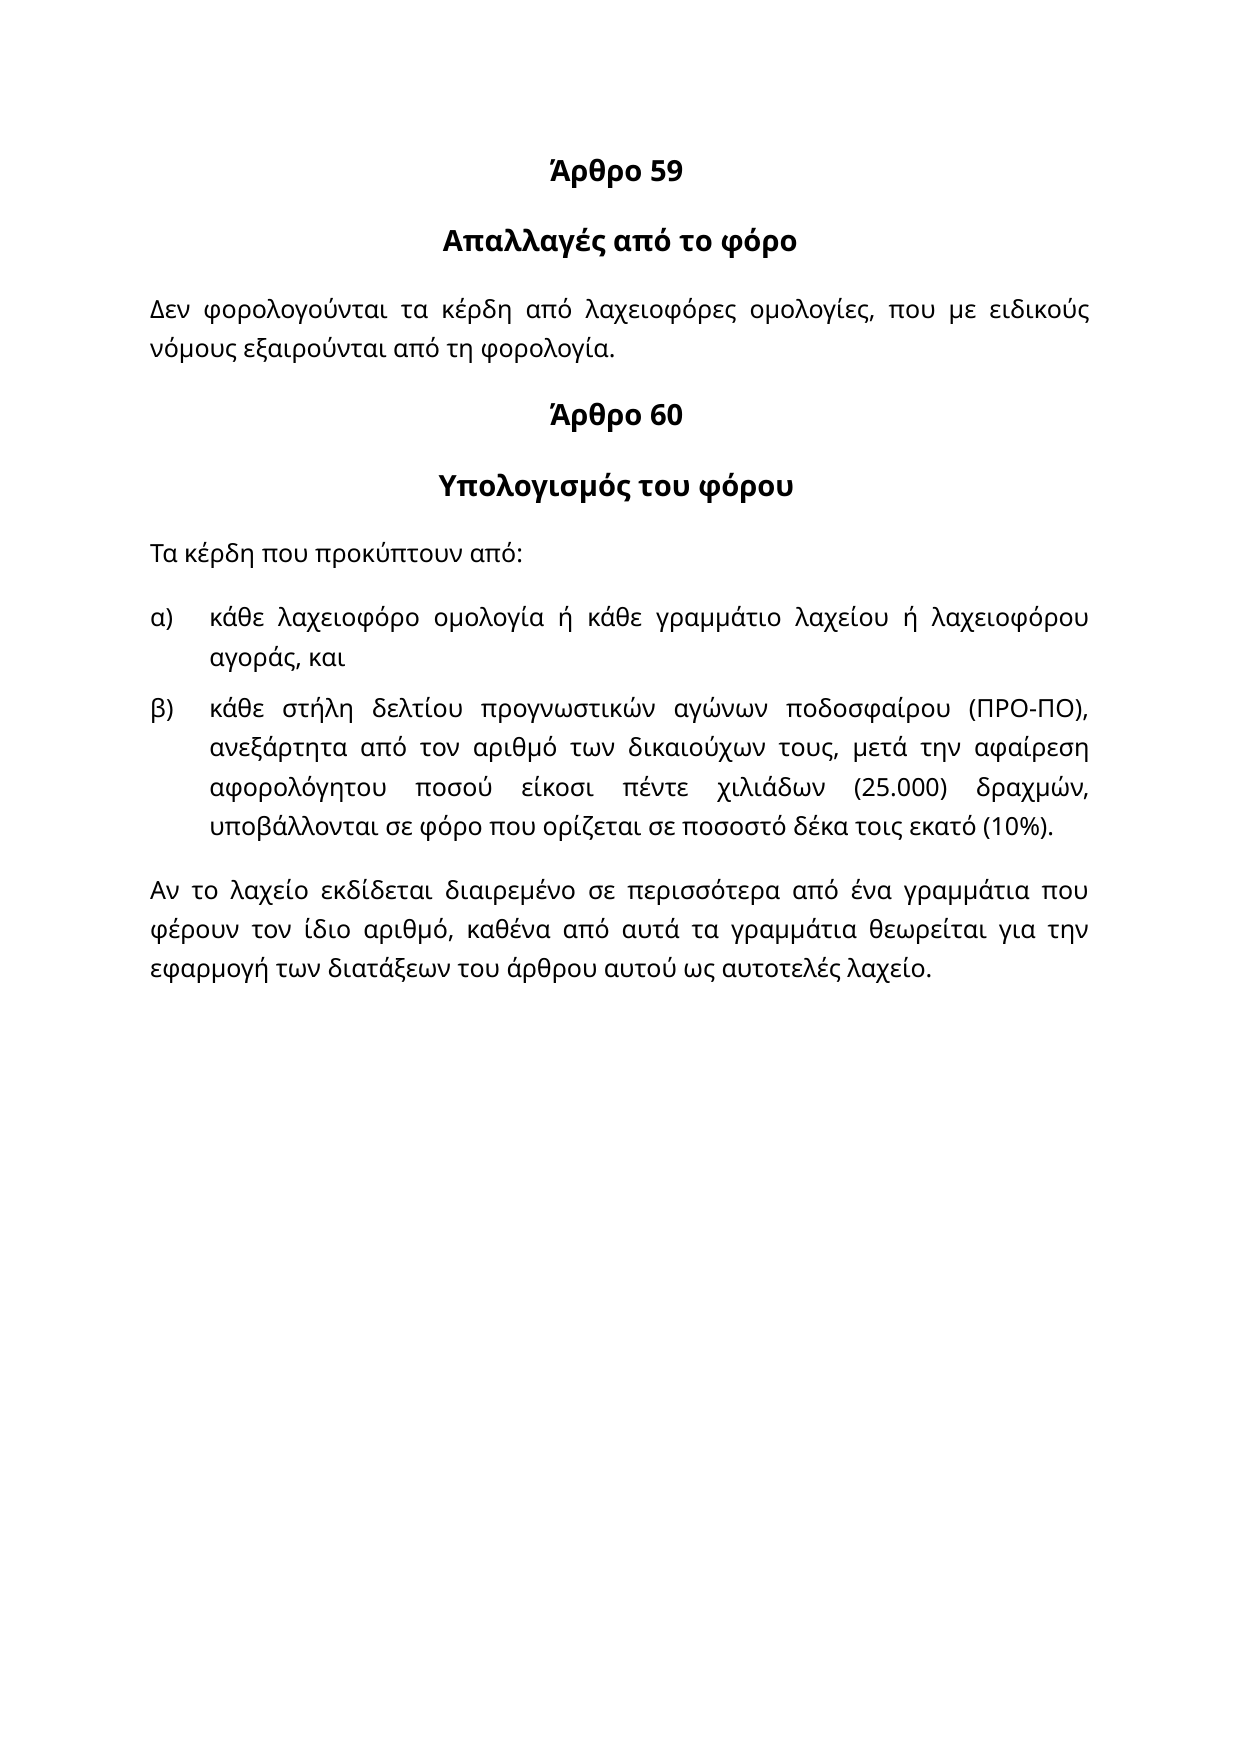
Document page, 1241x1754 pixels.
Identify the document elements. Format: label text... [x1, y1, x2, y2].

text Τα κέρδη που προκύπτουν από: [150, 536, 1090, 570]
text Δεν φορολογούνται τα κέρδη από λαχειοφόρες ομολογίες, που με ειδικούς νόμους εξαιρούνται από τη φορολογία. [150, 291, 1090, 364]
subtitle Άρθρο 59 [150, 150, 1090, 190]
list α) κάθε λαχειοφόρο ομολογία ή κάθε γραμμάτιο λαχείου ή λαχειοφόρου αγοράς, και [150, 600, 1090, 673]
subtitle Άρθρο 60 [150, 394, 1090, 434]
list β) κάθε στήλη δελτίου προγνωστικών αγώνων ποδοσφαίρου (ΠΡΟ-ΠΟ), ανεξάρτητα από τον αριθμό των δικαιούχων τους, μετά την αφαίρεση αφορολόγητου ποσού είκοσι πέντε χιλιάδων (25.000) δραχμών, υποβάλλονται σε φόρο που ορίζεται σε ποσοστό δέκα τοις εκατό (10%). [150, 691, 1090, 842]
subtitle Απαλλαγές από το φόρο [150, 221, 1090, 260]
subtitle Υπολογισμός του φόρου [150, 465, 1090, 505]
text Αν το λαχείο εκδίδεται διαιρεμένο σε περισσότερα από ένα γραμμάτια που φέρουν τον ίδιο αριθμό, καθένα από αυτά τα γραμμάτια θεωρείται για την εφαρμογή των διατάξεων του άρθρου αυτού ως αυτοτελές λαχείο. [150, 872, 1090, 985]
